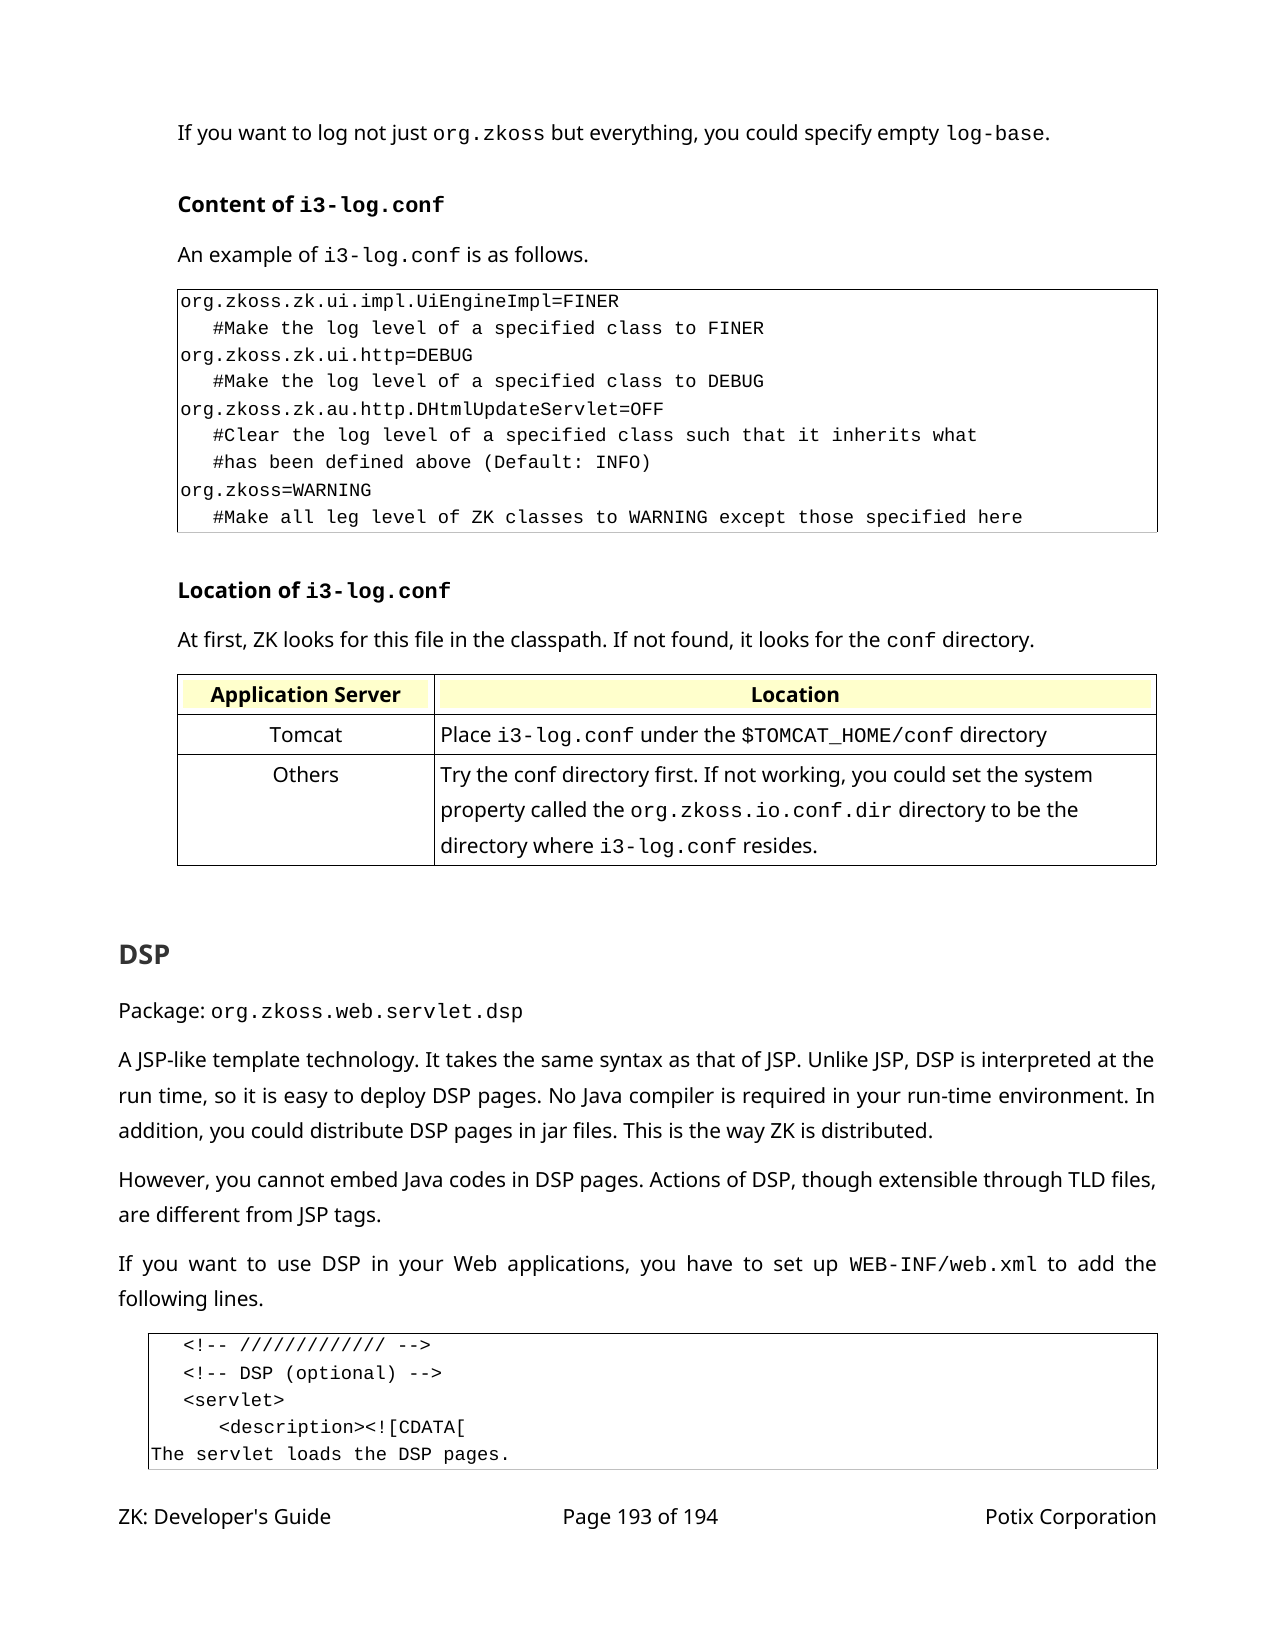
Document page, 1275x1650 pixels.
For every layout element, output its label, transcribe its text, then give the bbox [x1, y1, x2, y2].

text org.zkoss.zk.au.http.DHtmlUpdateServlet=OFF #Clear the log level of a specified class such that it inherits what [178, 397, 1157, 447]
subtitle Content of i3-log.conf [177, 189, 1157, 219]
text org.zkoss.zk.ui.impl.UiEngineImpl=FINER [178, 290, 1157, 313]
text At first, ZK looks for this file in the classpath. If not found, it looks for the conf directory. [177, 625, 1157, 654]
text If you want to log not just org.zkoss but everything, you could specify empty log-base. [177, 118, 1157, 147]
text Package: org.zkoss.web.servlet.dsp [118, 996, 1157, 1025]
text However, you cannot embed Java codes in DSP pages. Actions of DSP, though extensible through TLD files, are different from JSP tags. [118, 1165, 1157, 1228]
text <servlet> [149, 1388, 1157, 1412]
table_cell Others [178, 755, 434, 865]
table_cell Place i3-log.conf under the $TOMCAT_HOME/conf directory [435, 715, 1156, 754]
text If you want to use DSP in your Web applications, you have to set up WEB-INF/web.xml to add the following lines. [118, 1249, 1157, 1313]
text An example of i3-log.conf is as follows. [177, 240, 1157, 268]
text #Make all leg level of ZK classes to WARNING except those specified here [178, 505, 1157, 532]
table_cell Tomcat [178, 715, 434, 754]
text A JSP-like template technology. It takes the same syntax as that of JSP. Unlike JSP, DSP is interpreted at the run time, so it is easy to deploy DSP pages. No Java compiler is required in your run-time environment. In addition, you could distribute DSP pages in jar files. This is the way ZK is distributed. [118, 1046, 1157, 1144]
text org.zkoss=WARNING [178, 477, 1157, 502]
subtitle DSP [118, 936, 1157, 973]
table_header Location [435, 675, 1156, 714]
table_cell Try the conf directory first. If not working, you could set the system property called the org.zkoss.io.conf.dir directory to be the directory where i3-log.conf resides. [435, 755, 1156, 865]
text The servlet loads the DSP pages. [149, 1442, 1157, 1469]
table_header Application Server [178, 675, 434, 714]
text #has been defined above (Default: INFO) [178, 450, 1157, 474]
text <description><![CDATA[ [149, 1415, 1157, 1439]
subtitle Location of i3-log.conf [177, 574, 1157, 604]
text #Make the log level of a specified class to FINER org.zkoss.zk.ui.http=DEBUG #Make the log level of a specified class to DEBUG [178, 316, 1157, 394]
text <!-- DSP (optional) --> [149, 1361, 1157, 1385]
text <!-- ///////////// --> [149, 1334, 1157, 1358]
